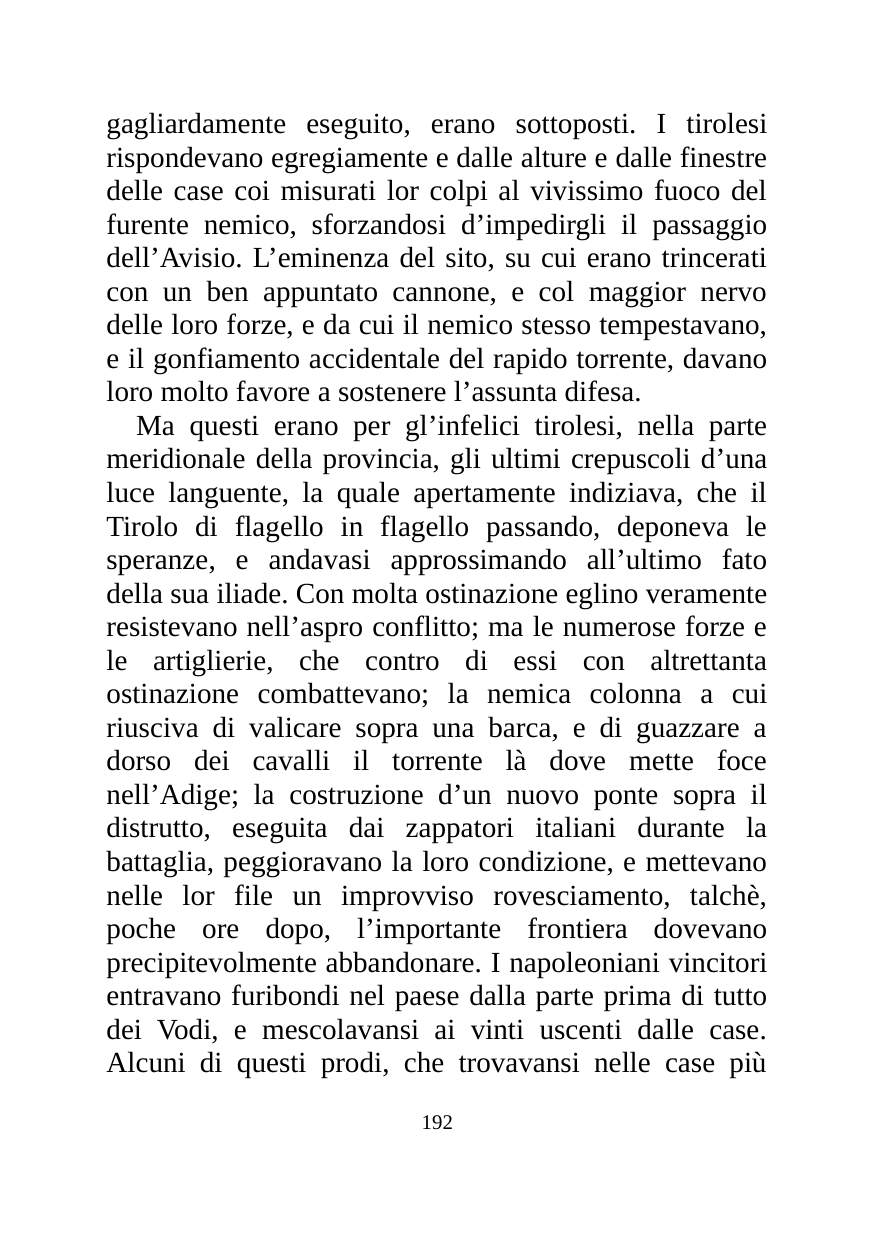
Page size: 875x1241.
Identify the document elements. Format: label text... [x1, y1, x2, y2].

text Ma questi erano per gl’infelici tirolesi, nella parte meridionale della provincia, gli ultimi crepuscoli d’una luce languente, la quale apertamente indiziava, che il Tirolo di flagello in flagello passando, deponeva le speranze, e andavasi approssimando all’ultimo fato della sua iliade. Con molta ostinazione eglino veramente resistevano nell’aspro conflitto; ma le numerose forze e le artiglierie, che contro di essi con altrettanta ostinazione combattevano; la nemica colonna a cui riusciva di valicare sopra una barca, e di guazzare a dorso dei cavalli il torrente là dove mette foce nell’Adige; la costruzione d’un nuovo ponte sopra il distrutto, eseguita dai zappatori italiani durante la battaglia, peggioravano la loro condizione, e mettevano nelle lor file un improvviso rovesciamento, talchè, poche ore dopo, l’importante frontiera dovevano precipitevolmente abbandonare. I napoleoniani vincitori entravano furibondi nel paese dalla parte prima di tutto dei Vodi, e mescolavansi ai vinti uscenti dalle case. Alcuni di questi prodi, che trovavansi nelle case più [106, 408, 768, 1079]
text gagliardamente eseguito, erano sottoposti. I tirolesi rispondevano egregiamente e dalle alture e dalle finestre delle case coi misurati lor colpi al vivissimo fuoco del furente nemico, sforzandosi d’impedirgli il passaggio dell’Avisio. L’eminenza del sito, su cui erano trincerati con un ben appuntato cannone, e col maggior nervo delle loro forze, e da cui il nemico stesso tempestavano, e il gonfiamento accidentale del rapido torrente, davano loro molto favore a sostenere l’assunta difesa. [106, 106, 768, 408]
